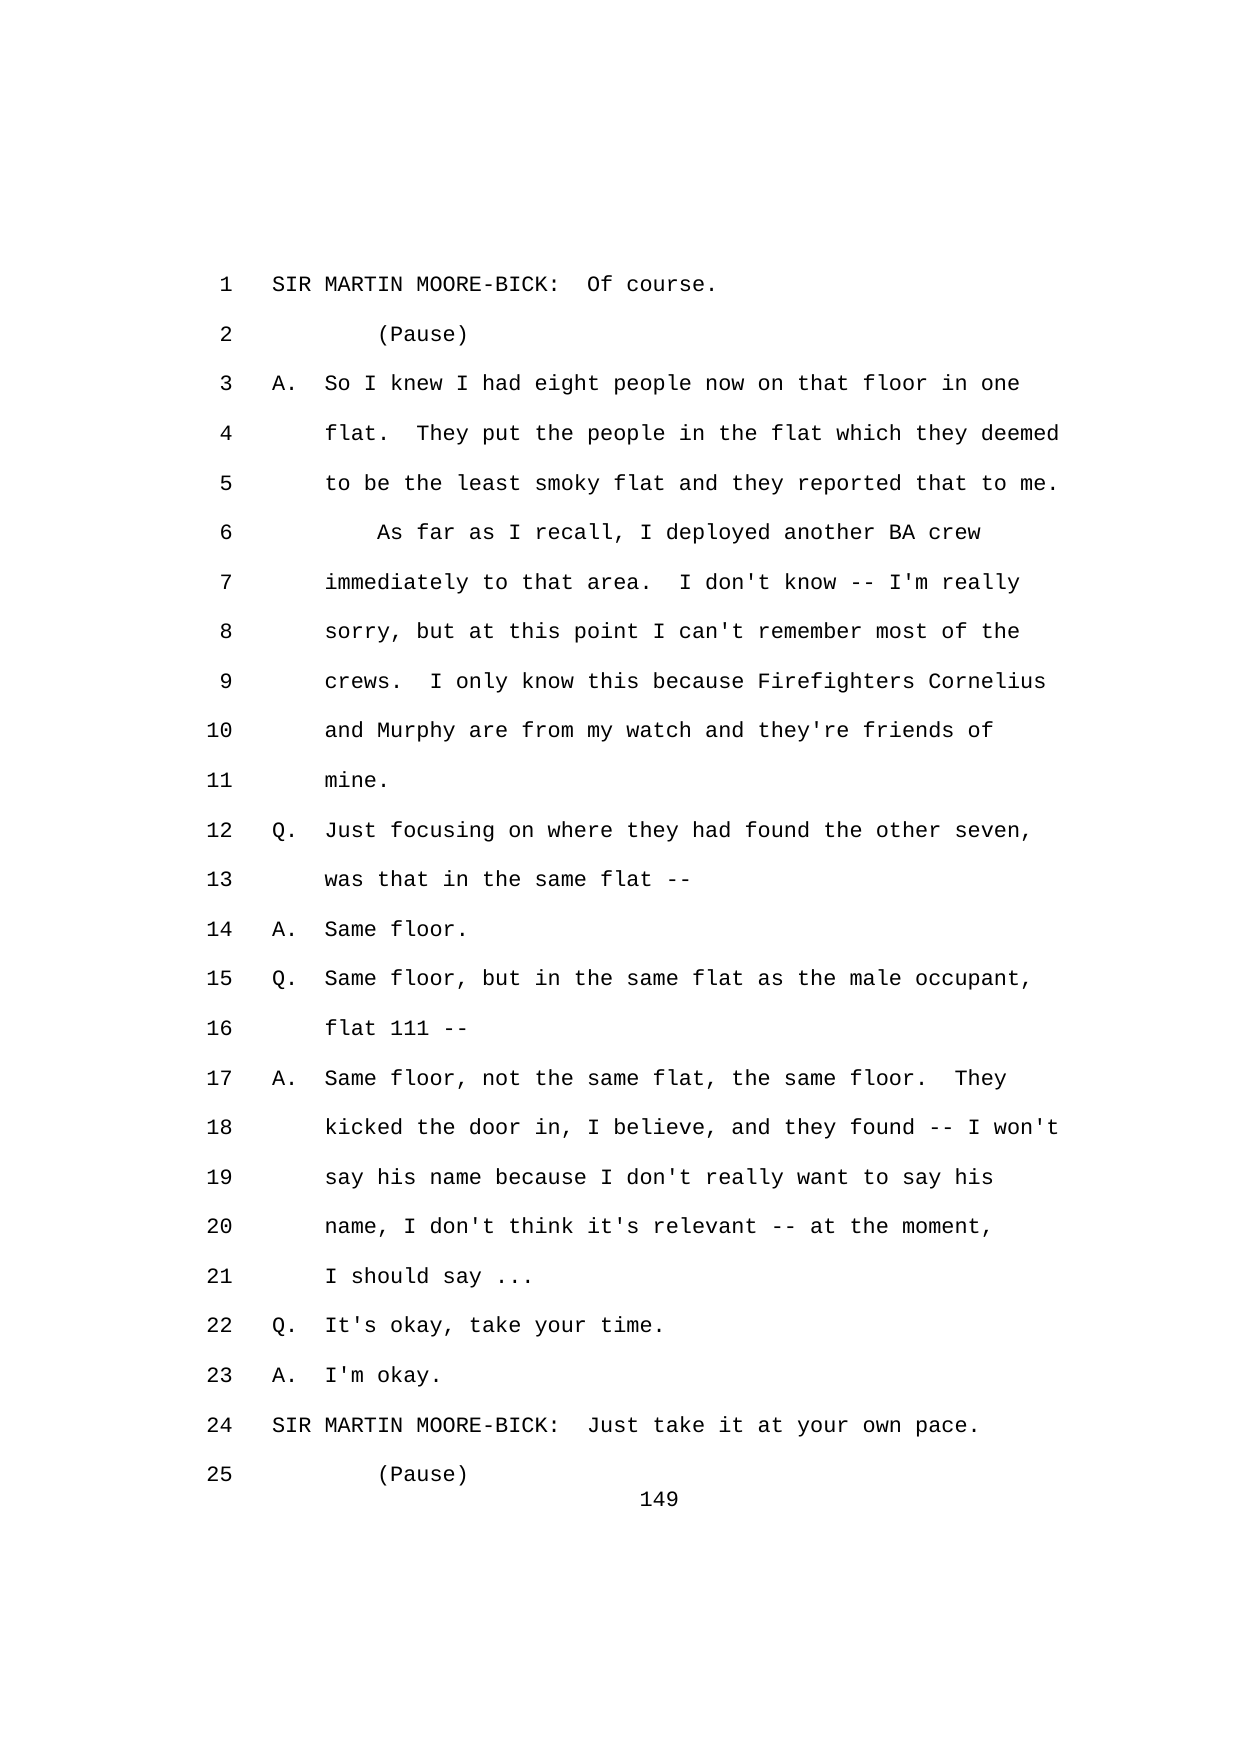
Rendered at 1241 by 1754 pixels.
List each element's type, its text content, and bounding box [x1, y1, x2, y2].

text 8 sorry, but at this point I can't remember most of the [75, 620, 1165, 645]
text 2 (Pause) [75, 323, 1165, 348]
text 20 name, I don't think it's relevant -- at the moment, [75, 1215, 1165, 1240]
text 3 A. So I knew I had eight people now on that floor in one [75, 372, 1165, 397]
text 19 say his name because I don't really want to say his [75, 1166, 1165, 1191]
text 4 flat. They put the people in the flat which they deemed [75, 422, 1165, 447]
text 21 I should say ... [75, 1265, 1165, 1290]
text 22 Q. It's okay, take your time. [75, 1314, 1165, 1339]
text 24 SIR MARTIN MOORE-BICK: Just take it at your own pace. [75, 1414, 1165, 1438]
text 14 A. Same floor. [75, 918, 1165, 943]
text 16 flat 111 -- [75, 1017, 1165, 1042]
text 5 to be the least smoky flat and they reported that to me. [75, 472, 1165, 496]
text 23 A. I'm okay. [75, 1364, 1165, 1389]
text 13 was that in the same flat -- [75, 868, 1165, 893]
text 10 and Murphy are from my watch and they're friends of [75, 719, 1165, 744]
text 18 kicked the door in, I believe, and they found -- I won't [75, 1116, 1165, 1141]
text 25 (Pause) [75, 1463, 1165, 1488]
text 7 immediately to that area. I don't know -- I'm really [75, 571, 1165, 596]
text 12 Q. Just focusing on where they had found the other seven, [75, 819, 1165, 843]
text 9 crews. I only know this because Firefighters Cornelius [75, 670, 1165, 695]
text 1 SIR MARTIN MOORE-BICK: Of course. [75, 273, 1165, 298]
text 17 A. Same floor, not the same flat, the same floor. They [75, 1067, 1165, 1091]
text 11 mine. [75, 769, 1165, 794]
text 15 Q. Same floor, but in the same flat as the male occupant, [75, 967, 1165, 992]
text 6 As far as I recall, I deployed another BA crew [75, 521, 1165, 546]
text 149 [75, 1488, 1165, 1513]
